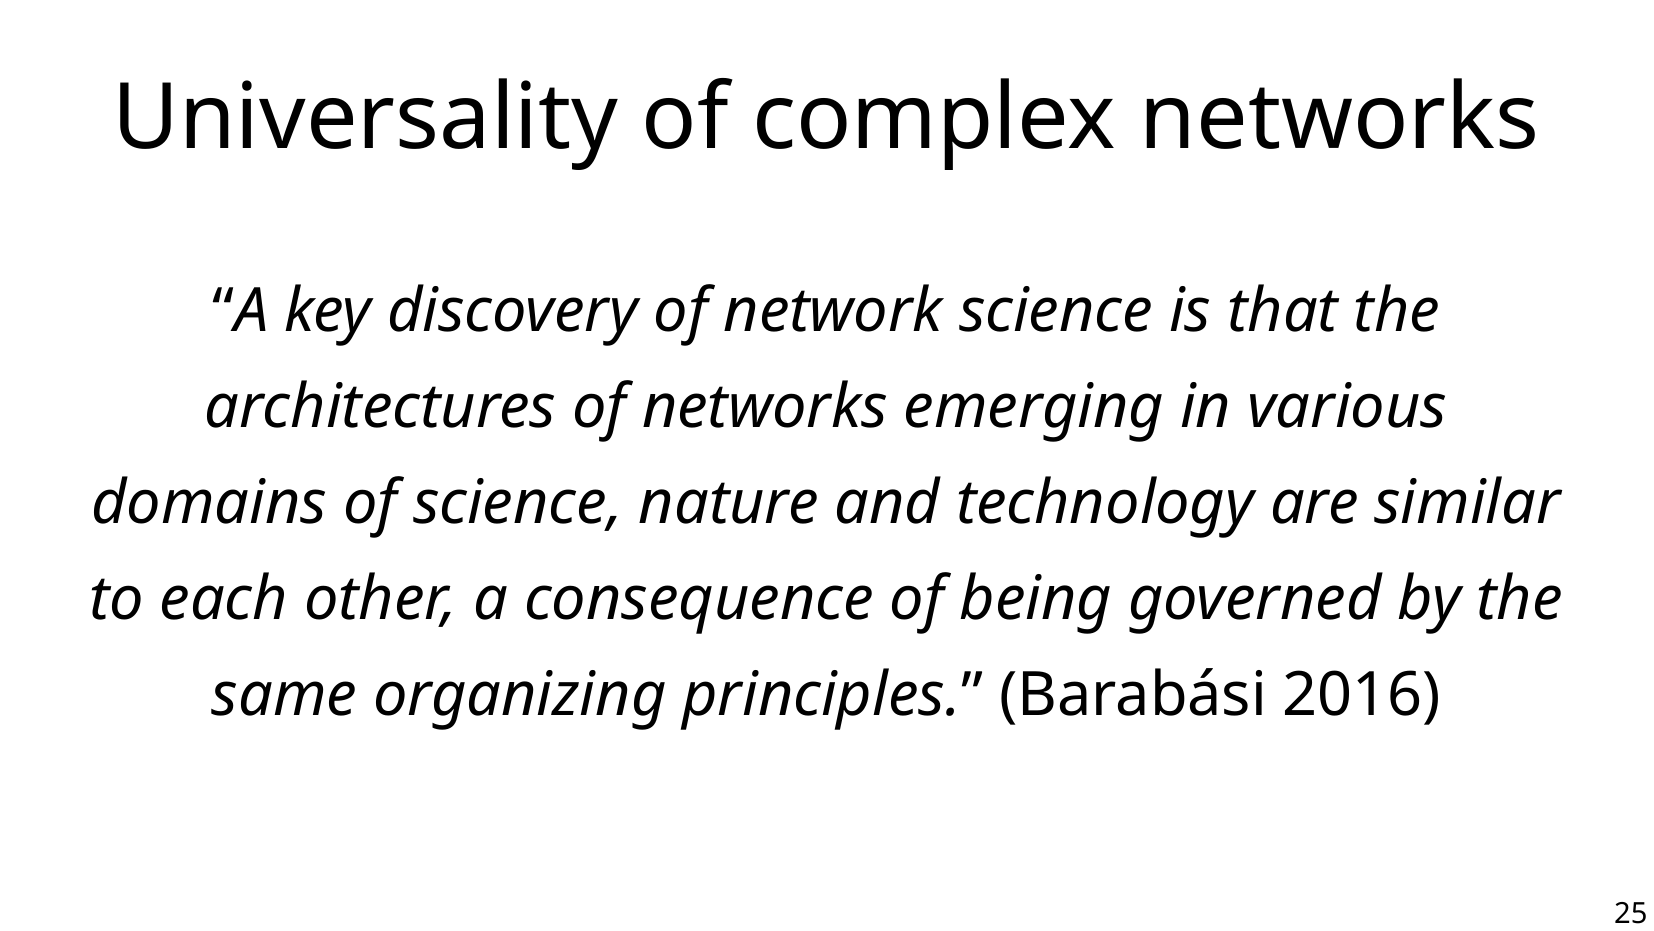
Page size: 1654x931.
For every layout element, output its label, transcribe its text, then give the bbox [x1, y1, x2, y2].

list “A key discovery of network science is that the architectures of networks emerging in various domains of science, nature and technology are similar to each other, a consequence of being governed by the same organizing principles.” (Barabási 2016) [82, 253, 1571, 793]
title Universality of complex networks [82, 1, 1571, 226]
